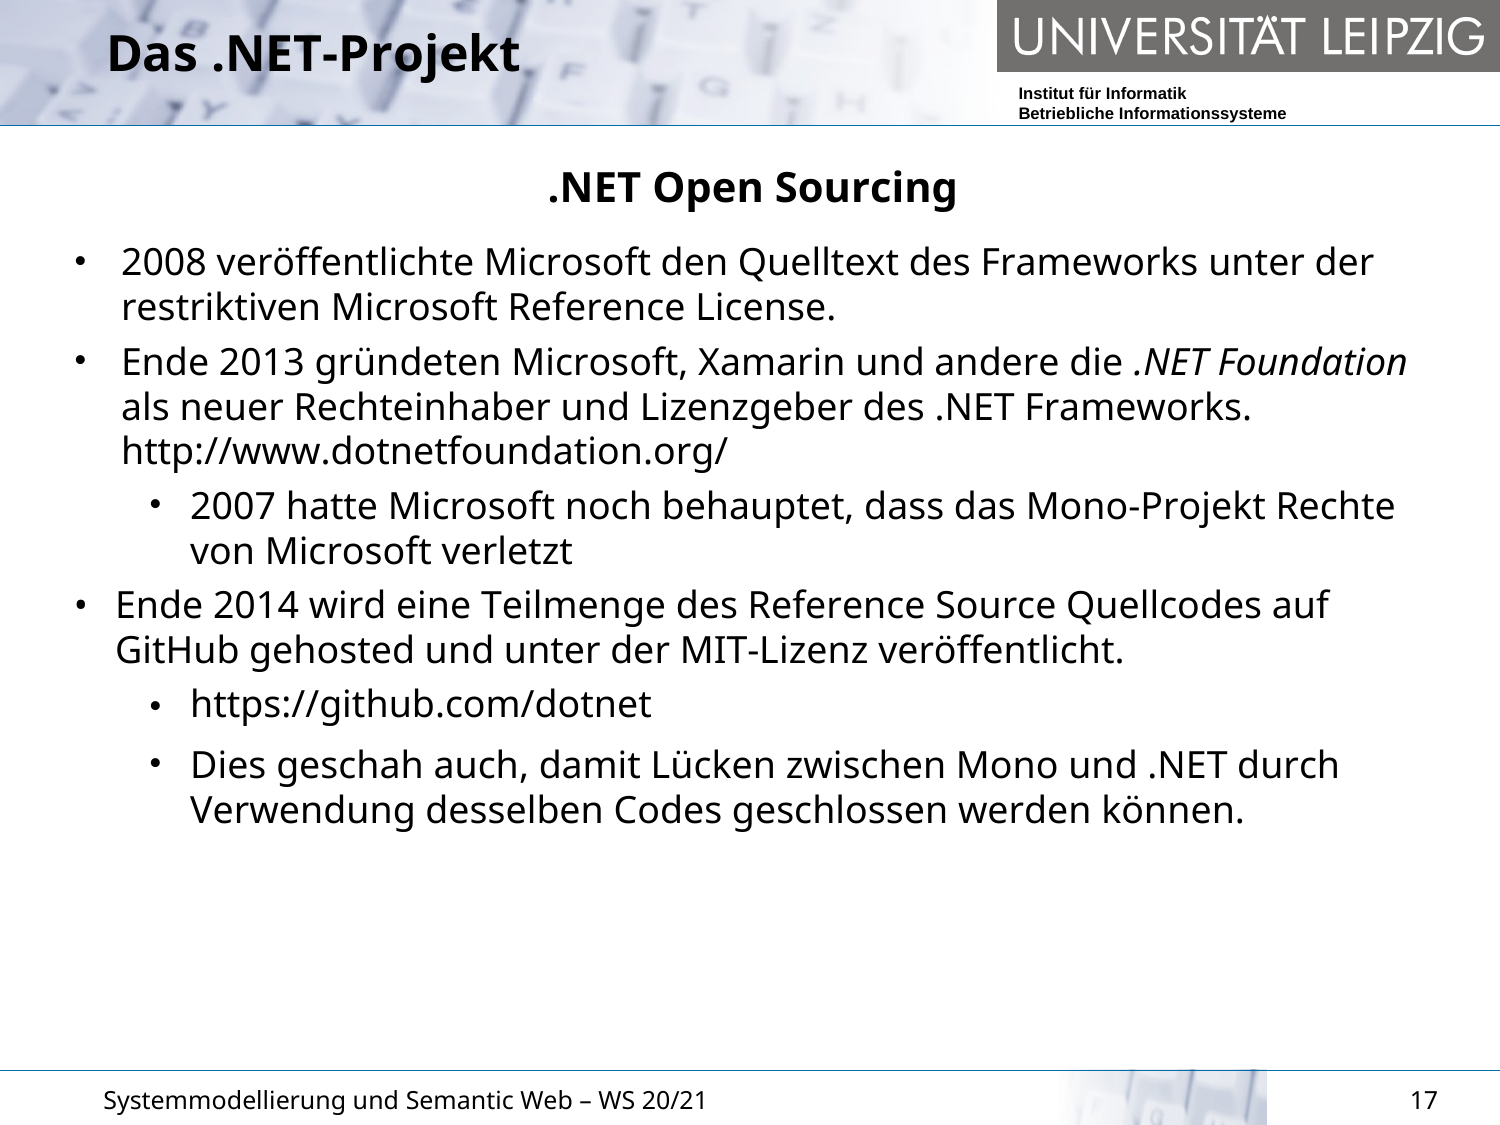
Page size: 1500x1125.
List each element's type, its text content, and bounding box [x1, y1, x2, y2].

text_box .NET Open Sourcing 2008 veröffentlichte Microsoft den Quelltext des Frameworks unter der restriktiven Microsoft Reference License. Ende 2013 gründeten Microsoft, Xamarin und andere die .NET Foundation als neuer Rechteinhaber und Lizenzgeber des .NET Frameworks. http://www.dotnetfoundation.org/ 2007 hatte Microsoft noch behauptet, dass das Mono-Projekt Rechte von Microsoft verletzt Ende 2014 wird eine Teilmenge des Reference Source Quellcodes auf GitHub gehosted und unter der MIT-Lizenz veröffentlicht. https://github.com/dotnet Dies geschah auch, damit Lücken zwischen Mono und .NET durch Verwendung desselben Codes geschlossen werden können. [59, 153, 1447, 839]
text_box Das .NET-Projekt [91, 13, 537, 90]
picture [0, 0, 1500, 125]
picture [1057, 1071, 1267, 1125]
